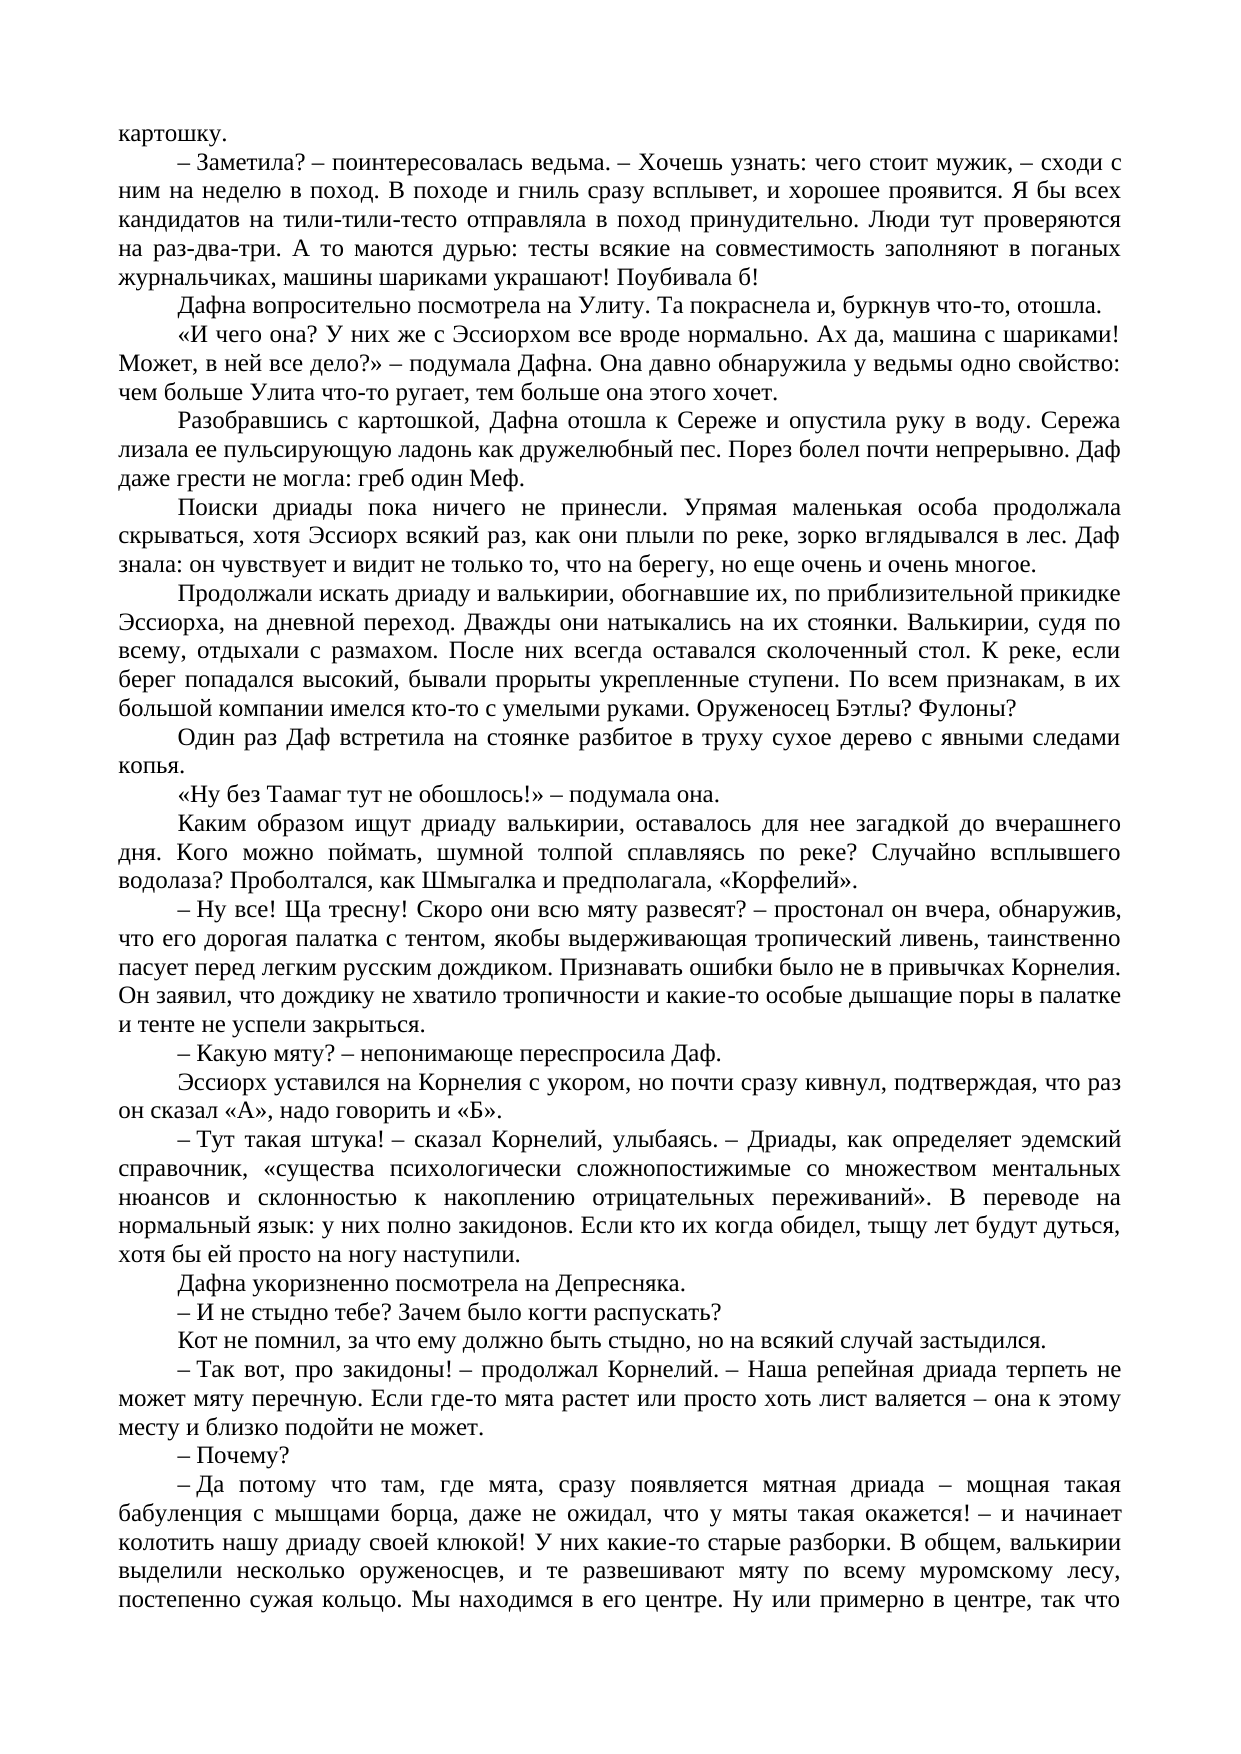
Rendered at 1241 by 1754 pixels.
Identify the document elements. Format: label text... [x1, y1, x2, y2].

text – Какую мяту? – непонимающе переспросила Даф. [118, 1038, 1122, 1067]
text «Ну без Таамаг тут не обошлось!» – подумала она. [118, 779, 1122, 808]
text Разобравшись с картошкой, Дафна отошла к Сереже и опустила руку в воду. Сережа лизала ее пульсирующую ладонь как дружелюбный пес. Порез болел почти непрерывно. Даф даже грести не могла: греб один Меф. [118, 406, 1122, 492]
text Каким образом ищут дриаду валькирии, оставалось для нее загадкой до вчерашнего дня. Кого можно поймать, шумной толпой сплавляясь по реке? Случайно всплывшего водолаза? Проболтался, как Шмыгалка и предполагала, «Корфелий». [118, 808, 1122, 894]
text – Заметила? – поинтересовалась ведьма. – Хочешь узнать: чего стоит мужик, – сходи с ним на неделю в поход. В походе и гниль сразу всплывет, и хорошее проявится. Я бы всех кандидатов на тили‑тили‑тесто отправляла в поход принудительно. Люди тут проверяются на раз‑два‑три. А то маются дурью: тесты всякие на совместимость заполняют в поганых журнальчиках, машины шариками украшают! Поубивала б! [118, 147, 1122, 291]
text «И чего она? У них же с Эссиорхом все вроде нормально. Ах да, машина с шариками! Может, в ней все дело?» – подумала Дафна. Она давно обнаружила у ведьмы одно свойство: чем больше Улита что‑то ругает, тем больше она этого хочет. [118, 319, 1122, 406]
text Дафна укоризненно посмотрела на Депресняка. [118, 1268, 1122, 1297]
text Кот не помнил, за что ему должно быть стыдно, но на всякий случай застыдился. [118, 1326, 1122, 1354]
text – Да потому что там, где мята, сразу появляется мятная дриада – мощная такая бабуленция с мышцами борца, даже не ожидал, что у мяты такая окажется! – и начинает колотить нашу дриаду своей клюкой! У них какие‑то старые разборки. В общем, валькирии выделили несколько оруженосцев, и те развешивают мяту по всему муромскому лесу, постепенно сужая кольцо. Мы находимся в его центре. Ну или примерно в центре, так что [118, 1469, 1122, 1613]
text – Так вот, про закидоны! – продолжал Корнелий. – Наша репейная дриада терпеть не может мяту перечную. Если где‑то мята растет или просто хоть лист валяется – она к этому месту и близко подойти не может. [118, 1354, 1122, 1441]
text – Почему? [118, 1441, 1122, 1469]
text Поиски дриады пока ничего не принесли. Упрямая маленькая особа продолжала скрываться, хотя Эссиорх всякий раз, как они плыли по реке, зорко вглядывался в лес. Даф знала: он чувствует и видит не только то, что на берегу, но еще очень и очень многое. [118, 492, 1122, 578]
text Эссиорх уставился на Корнелия с укором, но почти сразу кивнул, подтверждая, что раз он сказал «А», надо говорить и «Б». [118, 1067, 1122, 1124]
text Дафна вопросительно посмотрела на Улиту. Та покраснела и, буркнув что‑то, отошла. [118, 291, 1122, 319]
text картошку. [118, 118, 1122, 147]
text – И не стыдно тебе? Зачем было когти распускать? [118, 1297, 1122, 1326]
text Продолжали искать дриаду и валькирии, обогнавшие их, по приблизительной прикидке Эссиорха, на дневной переход. Дважды они натыкались на их стоянки. Валькирии, судя по всему, отдыхали с размахом. После них всегда оставался сколоченный стол. К реке, если берег попадался высокий, бывали прорыты укрепленные ступени. По всем признакам, в их большой компании имелся кто‑то с умелыми руками. Оруженосец Бэтлы? Фулоны? [118, 578, 1122, 722]
text Один раз Даф встретила на стоянке разбитое в труху сухое дерево с явными следами копья. [118, 722, 1122, 779]
text – Ну все! Ща тресну! Скоро они всю мяту развесят? – простонал он вчера, обнаружив, что его дорогая палатка с тентом, якобы выдерживающая тропический ливень, таинственно пасует перед легким русским дождиком. Признавать ошибки было не в привычках Корнелия. Он заявил, что дождику не хватило тропичности и какие‑то особые дышащие поры в палатке и тенте не успели закрыться. [118, 894, 1122, 1038]
text – Тут такая штука! – сказал Корнелий, улыбаясь. – Дриады, как определяет эдемский справочник, «существа психологически сложнопостижимые со множеством ментальных нюансов и склонностью к накоплению отрицательных переживаний». В переводе на нормальный язык: у них полно закидонов. Если кто их когда обидел, тыщу лет будут дуться, хотя бы ей просто на ногу наступили. [118, 1124, 1122, 1268]
